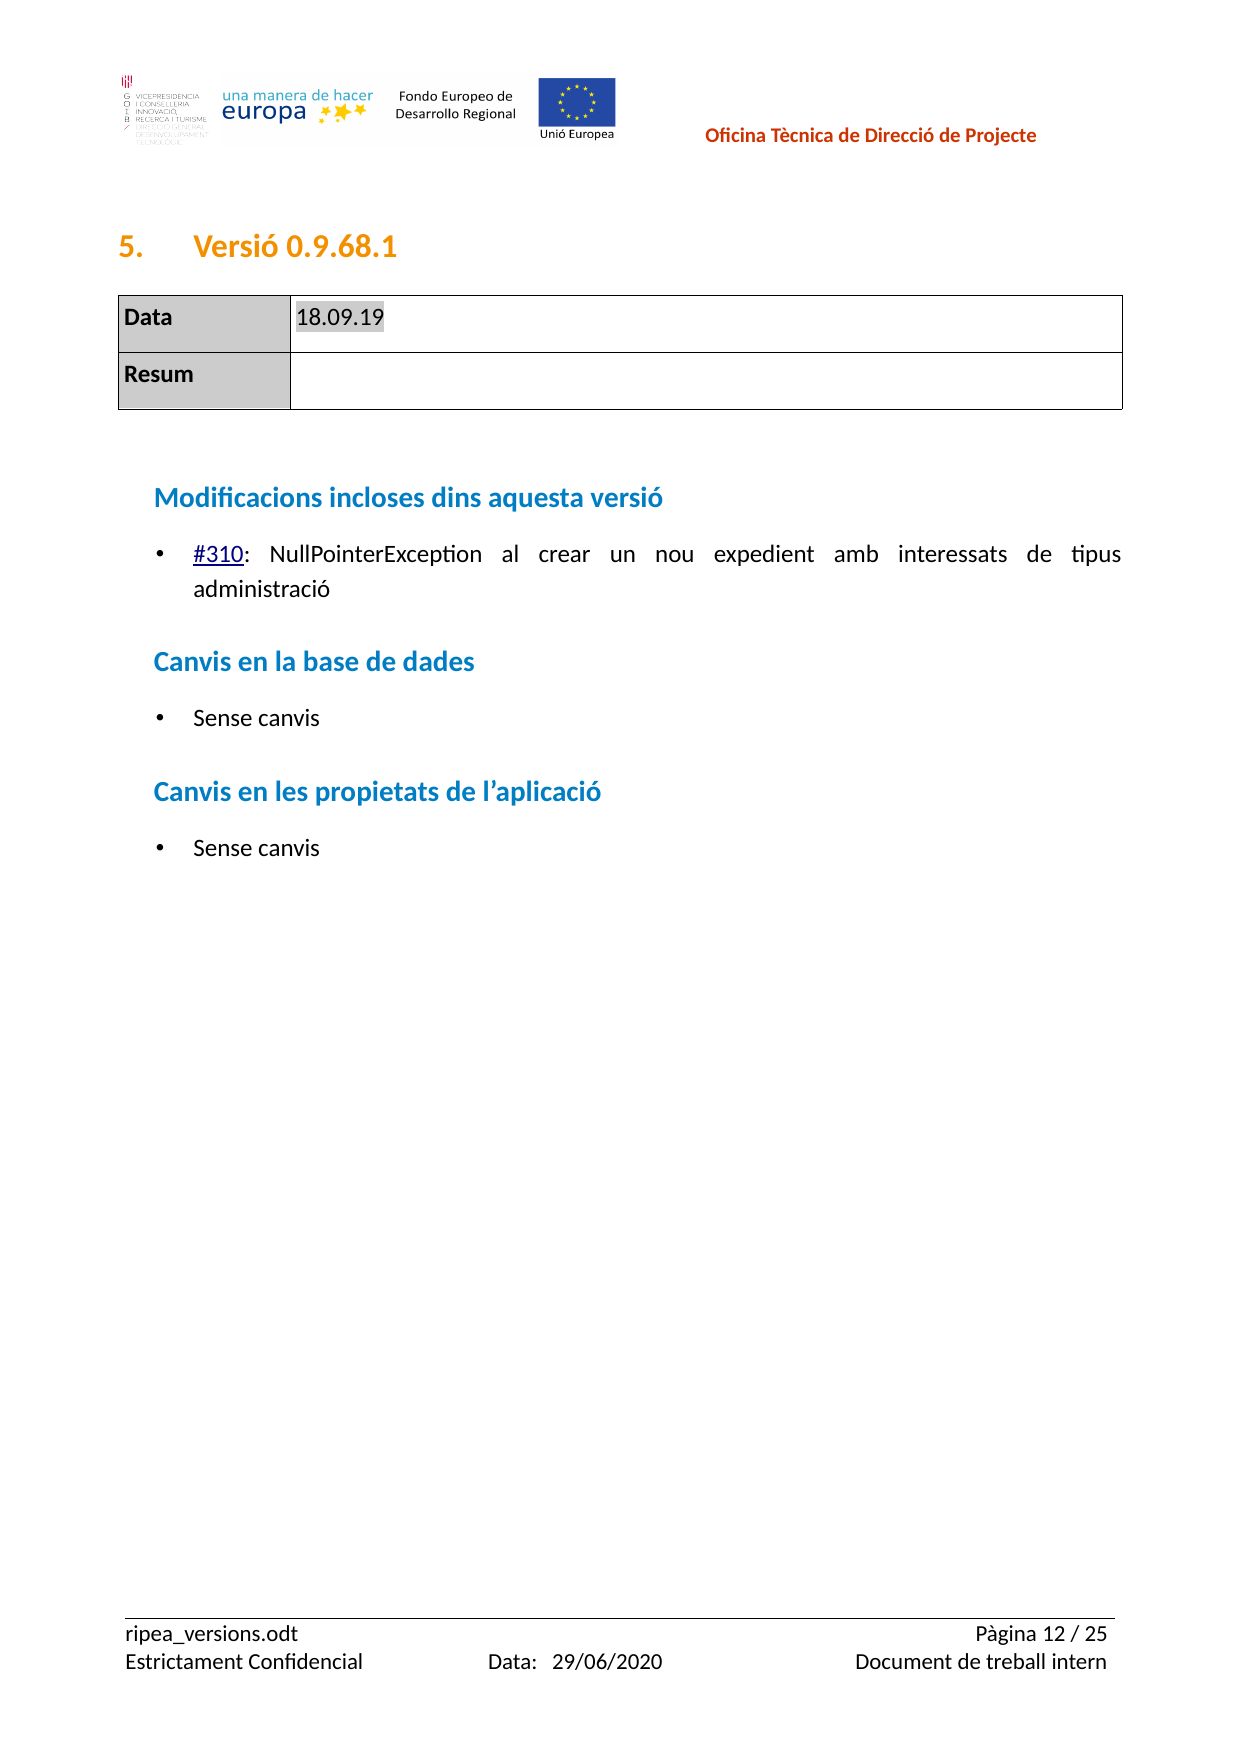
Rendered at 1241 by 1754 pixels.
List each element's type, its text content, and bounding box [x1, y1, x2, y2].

table_header 18.09.19 [291, 296, 1122, 352]
subtitle Canvis en la base de dades [153, 643, 1122, 679]
table_cell [291, 353, 1122, 408]
subtitle Versió 0.9.68.1 [118, 225, 1122, 266]
table_header Data [119, 296, 290, 352]
picture [118, 73, 213, 147]
subtitle Modificacions incloses dins aquesta versió [153, 479, 1122, 514]
subtitle Canvis en les propietats de l’aplicació [153, 773, 1122, 808]
list Sense canvis [156, 832, 1122, 863]
list Sense canvis [156, 703, 1122, 733]
list #310: NullPointerException al crear un nou expedient amb interessats de tipus administració [156, 538, 1122, 604]
table_cell Resum [119, 353, 290, 408]
picture [219, 73, 621, 147]
